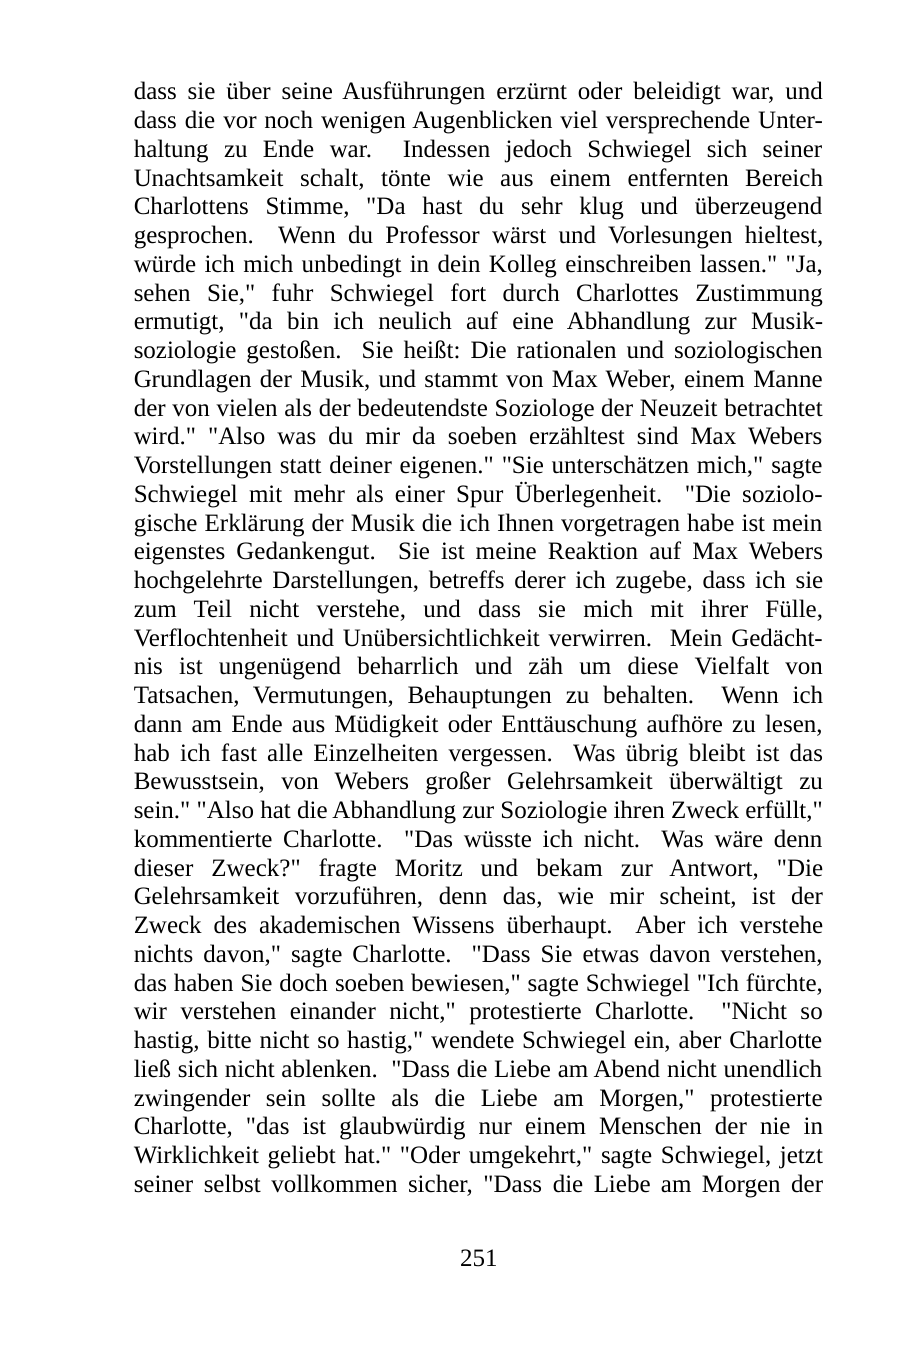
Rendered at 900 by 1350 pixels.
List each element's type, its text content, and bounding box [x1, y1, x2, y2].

text dass sie über seine Ausführungen erzürnt oder beleidigt war, und dass die vor noch wenigen Augenblicken viel versprechende Unter-haltung zu Ende war. Indessen jedoch Schwiegel sich seiner Unachtsamkeit schalt, tönte wie aus einem entfernten Bereich Charlottens Stimme, "Da hast du sehr klug und überzeugend gesprochen. Wenn du Professor wärst und Vorlesungen hieltest, würde ich mich unbedingt in dein Kolleg einschreiben lassen." "Ja, sehen Sie," fuhr Schwiegel fort durch Charlottes Zustimmung ermutigt, "da bin ich neulich auf eine Abhandlung zur Musik-soziologie gestoßen. Sie heißt: Die rationalen und soziologischen Grundlagen der Musik, und stammt von Max Weber, einem Manne der von vielen als der bedeutendste Soziologe der Neuzeit betrachtet wird." "Also was du mir da soeben erzähltest sind Max Webers Vorstellungen statt deiner eigenen." "Sie unterschätzen mich," sagte Schwiegel mit mehr als einer Spur Überlegenheit. "Die soziolo-gische Erklärung der Musik die ich Ihnen vorgetragen habe ist mein eigenstes Gedankengut. Sie ist meine Reaktion auf Max Webers hochgelehrte Darstellungen, betreffs derer ich zugebe, dass ich sie zum Teil nicht verstehe, und dass sie mich mit ihrer Fülle, Verflochtenheit und Unübersichtlichkeit verwirren. Mein Gedächt-nis ist ungenügend beharrlich und zäh um diese Vielfalt von Tatsachen, Vermutungen, Behauptungen zu behalten. Wenn ich dann am Ende aus Müdigkeit oder Enttäuschung aufhöre zu lesen, hab ich fast alle Einzelheiten vergessen. Was übrig bleibt ist das Bewusstsein, von Webers großer Gelehrsamkeit überwältigt zu sein." "Also hat die Abhandlung zur Soziologie ihren Zweck erfüllt," kommentierte Charlotte. "Das wüsste ich nicht. Was wäre denn dieser Zweck?" fragte Moritz und bekam zur Antwort, "Die Gelehrsamkeit vorzuführen, denn das, wie mir scheint, ist der Zweck des akademischen Wissens überhaupt. Aber ich verstehe nichts davon," sagte Charlotte. "Dass Sie etwas davon verstehen, das haben Sie doch soeben bewiesen," sagte Schwiegel "Ich fürchte, wir verstehen einander nicht," protestierte Charlotte. "Nicht so hastig, bitte nicht so hastig," wendete Schwiegel ein, aber Charlotte ließ sich nicht ablenken. "Dass die Liebe am Abend nicht unendlich zwingender sein sollte als die Liebe am Morgen," protestierte Charlotte, "das ist glaubwürdig nur einem Menschen der nie in Wirklichkeit geliebt hat." "Oder umgekehrt," sagte Schwiegel, jetzt seiner selbst vollkommen sicher, "Dass die Liebe am Morgen der [133, 76, 823, 1198]
